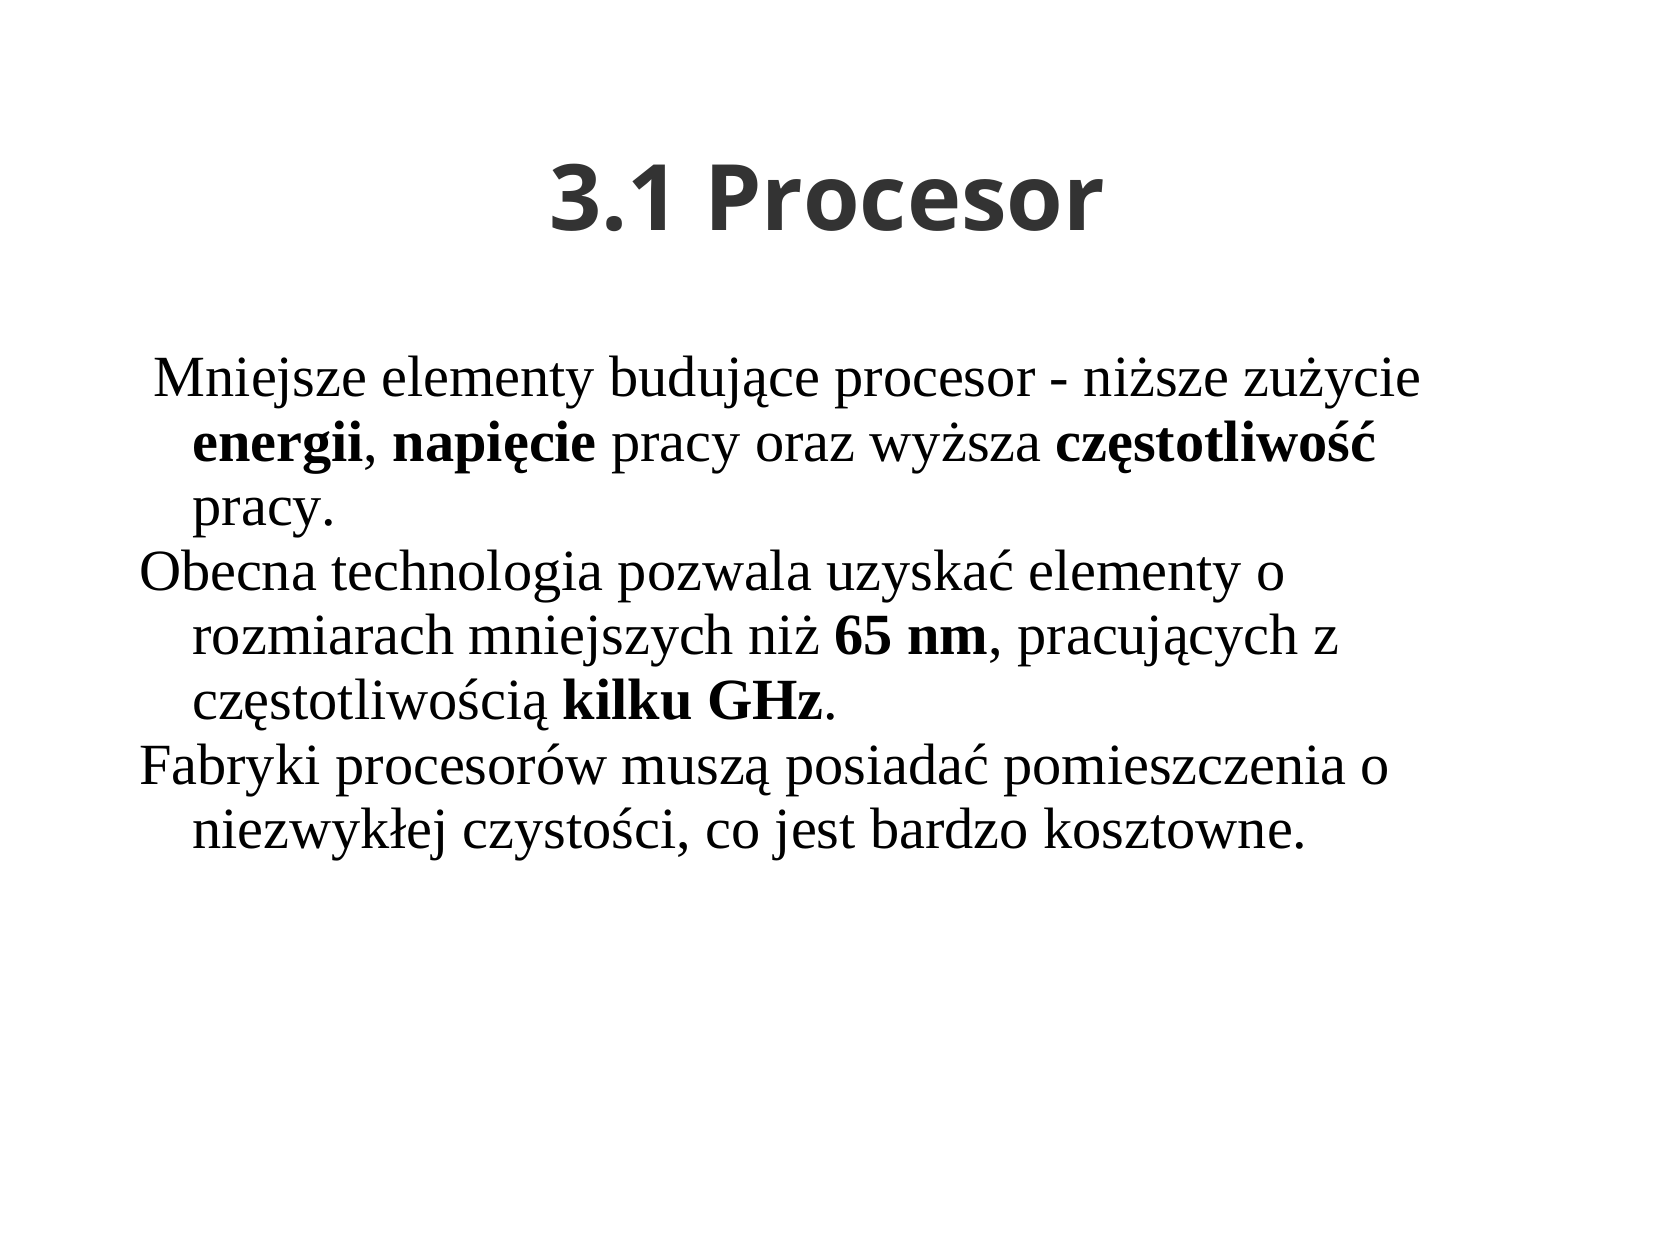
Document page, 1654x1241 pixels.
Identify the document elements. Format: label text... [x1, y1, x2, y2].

title 3.1 Procesor [121, 91, 1534, 299]
list Mniejsze elementy budujące procesor - niższe zużycie energii, napięcie pracy oraz wyższa częstotliwość pracy. Obecna technologia pozwala uzyskać elementy o rozmiarach mniejszych niż 65 nm, pracujących z częstotliwością kilku GHz. Fabryki procesorów muszą posiadać pomieszczenia o niezwykłej czystości, co jest bardzo kosztowne. [121, 344, 1534, 1112]
